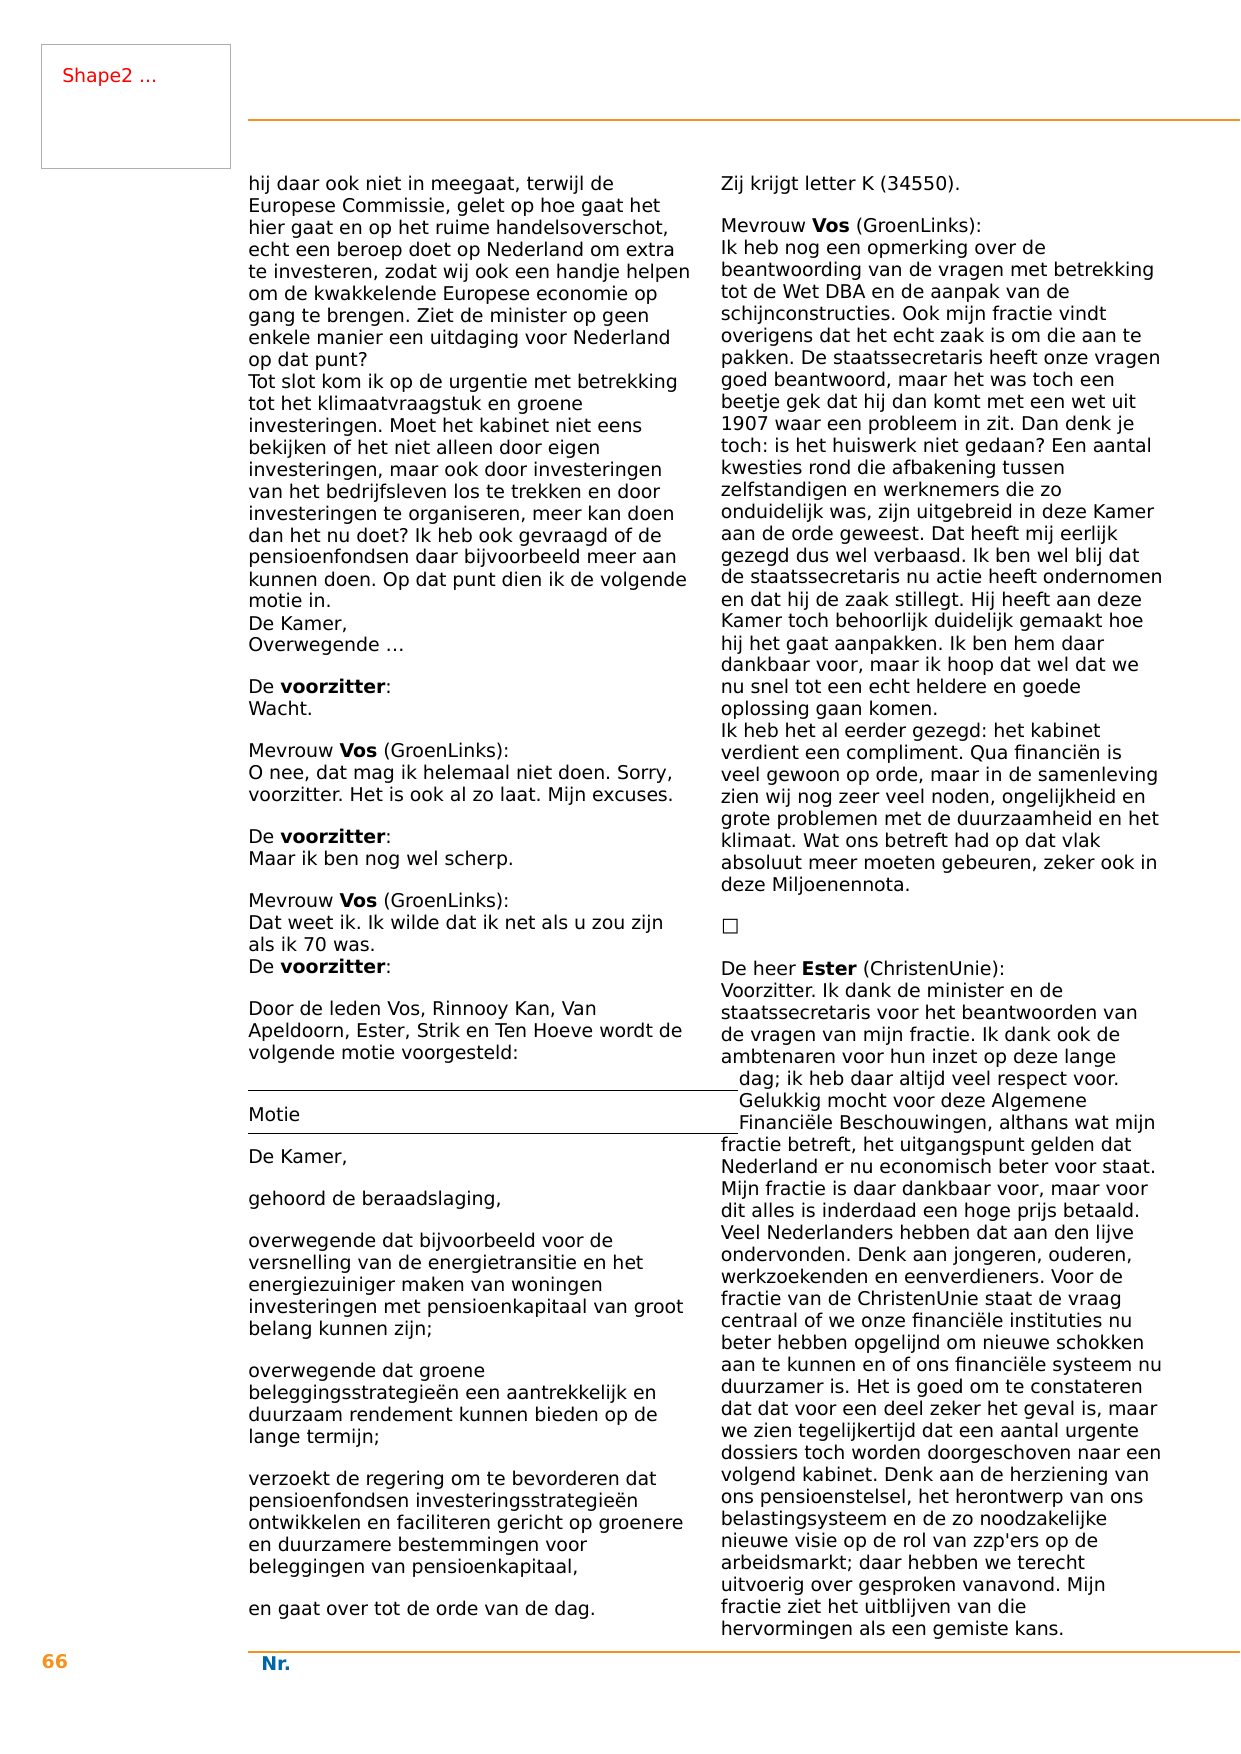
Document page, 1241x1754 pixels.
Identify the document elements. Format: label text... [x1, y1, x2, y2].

text Voorzitter. Ik dank de minister en de staatssecretaris voor het beantwoorden van de vragen van mijn fractie. Ik dank ook de ambtenaren voor hun inzet op deze lange dag; ik heb daar altijd veel respect voor. [721, 980, 1163, 1090]
text De voorzitter: [248, 676, 691, 698]
text De voorzitter: [248, 826, 691, 848]
text gehoord de beraadslaging, [248, 1188, 691, 1210]
text Maar ik ben nog wel scherp. [248, 848, 691, 870]
text Dat weet ik. Ik wilde dat ik net als u zou zijn als ik 70 was. [248, 912, 691, 956]
text De voorzitter: [248, 956, 691, 978]
text O nee, dat mag ik helemaal niet doen. Sorry, voorzitter. Het is ook al zo laat. Mijn excuses. [248, 762, 691, 806]
text Motie [248, 1104, 691, 1126]
text verzoekt de regering om te bevorderen dat pensioenfondsen investeringsstrategieën ontwikkelen en faciliteren gericht op groenere en duurzamere bestemmingen voor beleggingen van pensioenkapitaal, [248, 1468, 691, 1578]
text hij daar ook niet in meegaat, terwijl de Europese Commissie, gelet op hoe gaat het hier gaat en op het ruime handelsoverschot, echt een beroep doet op Nederland om extra te investeren, zodat wij ook een handje helpen om de kwakkelende Europese economie op gang te brengen. Ziet de minister op geen enkele manier een uitdaging voor Nederland op dat punt? [248, 173, 691, 371]
text De heer Ester (ChristenUnie): [721, 958, 1163, 980]
text Ik heb nog een opmerking over de beantwoording van de vragen met betrekking tot de Wet DBA en de aanpak van de schijnconstructies. Ook mijn fractie vindt overigens dat het echt zaak is om die aan te pakken. De staatssecretaris heeft onze vragen goed beantwoord, maar het was toch een beetje gek dat hij dan komt met een wet uit 1907 waar een probleem in zit. Dan denk je toch: is het huiswerk niet gedaan? Een aantal kwesties rond die afbakening tussen zelfstandigen en werknemers die zo onduidelijk was, zijn uitgebreid in deze Kamer aan de orde geweest. Dat heeft mij eerlijk gezegd dus wel verbaasd. Ik ben wel blij dat de staatssecretaris nu actie heeft ondernomen en dat hij de zaak stillegt. Hij heeft aan deze Kamer toch behoorlijk duidelijk gemaakt hoe hij het gaat aanpakken. Ik ben hem daar dankbaar voor, maar ik hoop dat wel dat we nu snel tot een echt heldere en goede oplossing gaan komen. [721, 237, 1163, 720]
text Overwegende … [248, 634, 691, 656]
text De Kamer, [248, 1146, 691, 1168]
text De Kamer, [248, 612, 691, 634]
text overwegende dat groene beleggingsstrategieën een aantrekkelijk en duurzaam rendement kunnen bieden op de lange termijn; [248, 1360, 691, 1448]
text Door de leden Vos, Rinnooy Kan, Van Apeldoorn, Ester, Strik en Ten Hoeve wordt de volgende motie voorgesteld: [248, 998, 691, 1064]
text overwegende dat bijvoorbeeld voor de versnelling van de energietransitie en het energiezuiniger maken van woningen investeringen met pensioenkapitaal van groot belang kunnen zijn; [248, 1230, 691, 1340]
text Wacht. [248, 698, 691, 720]
text Ik heb het al eerder gezegd: het kabinet verdient een compliment. Qua financiën is veel gewoon op orde, maar in de samenleving zien wij nog zeer veel noden, ongelijkheid en grote problemen met de duurzaamheid en het klimaat. Wat ons betreft had op dat vlak absoluut meer moeten gebeuren, zeker ook in deze Miljoenennota. [721, 720, 1163, 896]
text Tot slot kom ik op de urgentie met betrekking tot het klimaatvraagstuk en groene investeringen. Moet het kabinet niet eens bekijken of het niet alleen door eigen investeringen, maar ook door investeringen van het bedrijfsleven los te trekken en door investeringen te organiseren, meer kan doen dan het nu doet? Ik heb ook gevraagd of de pensioenfondsen daar bijvoorbeeld meer aan kunnen doen. Op dat punt dien ik de volgende motie in. [248, 371, 691, 612]
text en gaat over tot de orde van de dag. [248, 1598, 691, 1619]
text Zij krijgt letter K (34550). [721, 173, 1163, 195]
text ⬜ [721, 916, 1163, 938]
text Mevrouw Vos (GroenLinks): [721, 215, 1163, 237]
text Mevrouw Vos (GroenLinks): [248, 740, 691, 762]
text Gelukkig mocht voor deze Algemene Financiële Beschouwingen, althans wat mijn fractie betreft, het uitgangspunt gelden dat Nederland er nu economisch beter voor staat. Mijn fractie is daar dankbaar voor, maar voor dit alles is inderdaad een hoge prijs betaald. Veel Nederlanders hebben dat aan den lijve ondervonden. Denk aan jongeren, ouderen, werkzoekenden en eenverdieners. Voor de fractie van de ChristenUnie staat de vraag centraal of we onze financiële instituties nu beter hebben opgelijnd om nieuwe schokken aan te kunnen en of ons financiële systeem nu duurzamer is. Het is goed om te constateren dat dat voor een deel zeker het geval is, maar we zien tegelijkertijd dat een aantal urgente dossiers toch worden doorgeschoven naar een volgend kabinet. Denk aan de herziening van ons pensioenstelsel, het herontwerp van ons belastingsysteem en de zo noodzakelijke nieuwe visie op de rol van zzp'ers op de arbeidsmarkt; daar hebben we terecht uitvoerig over gesproken vanavond. Mijn fractie ziet het uitblijven van die hervormingen als een gemiste kans. [721, 1090, 1163, 1639]
text Mevrouw Vos (GroenLinks): [248, 890, 691, 912]
